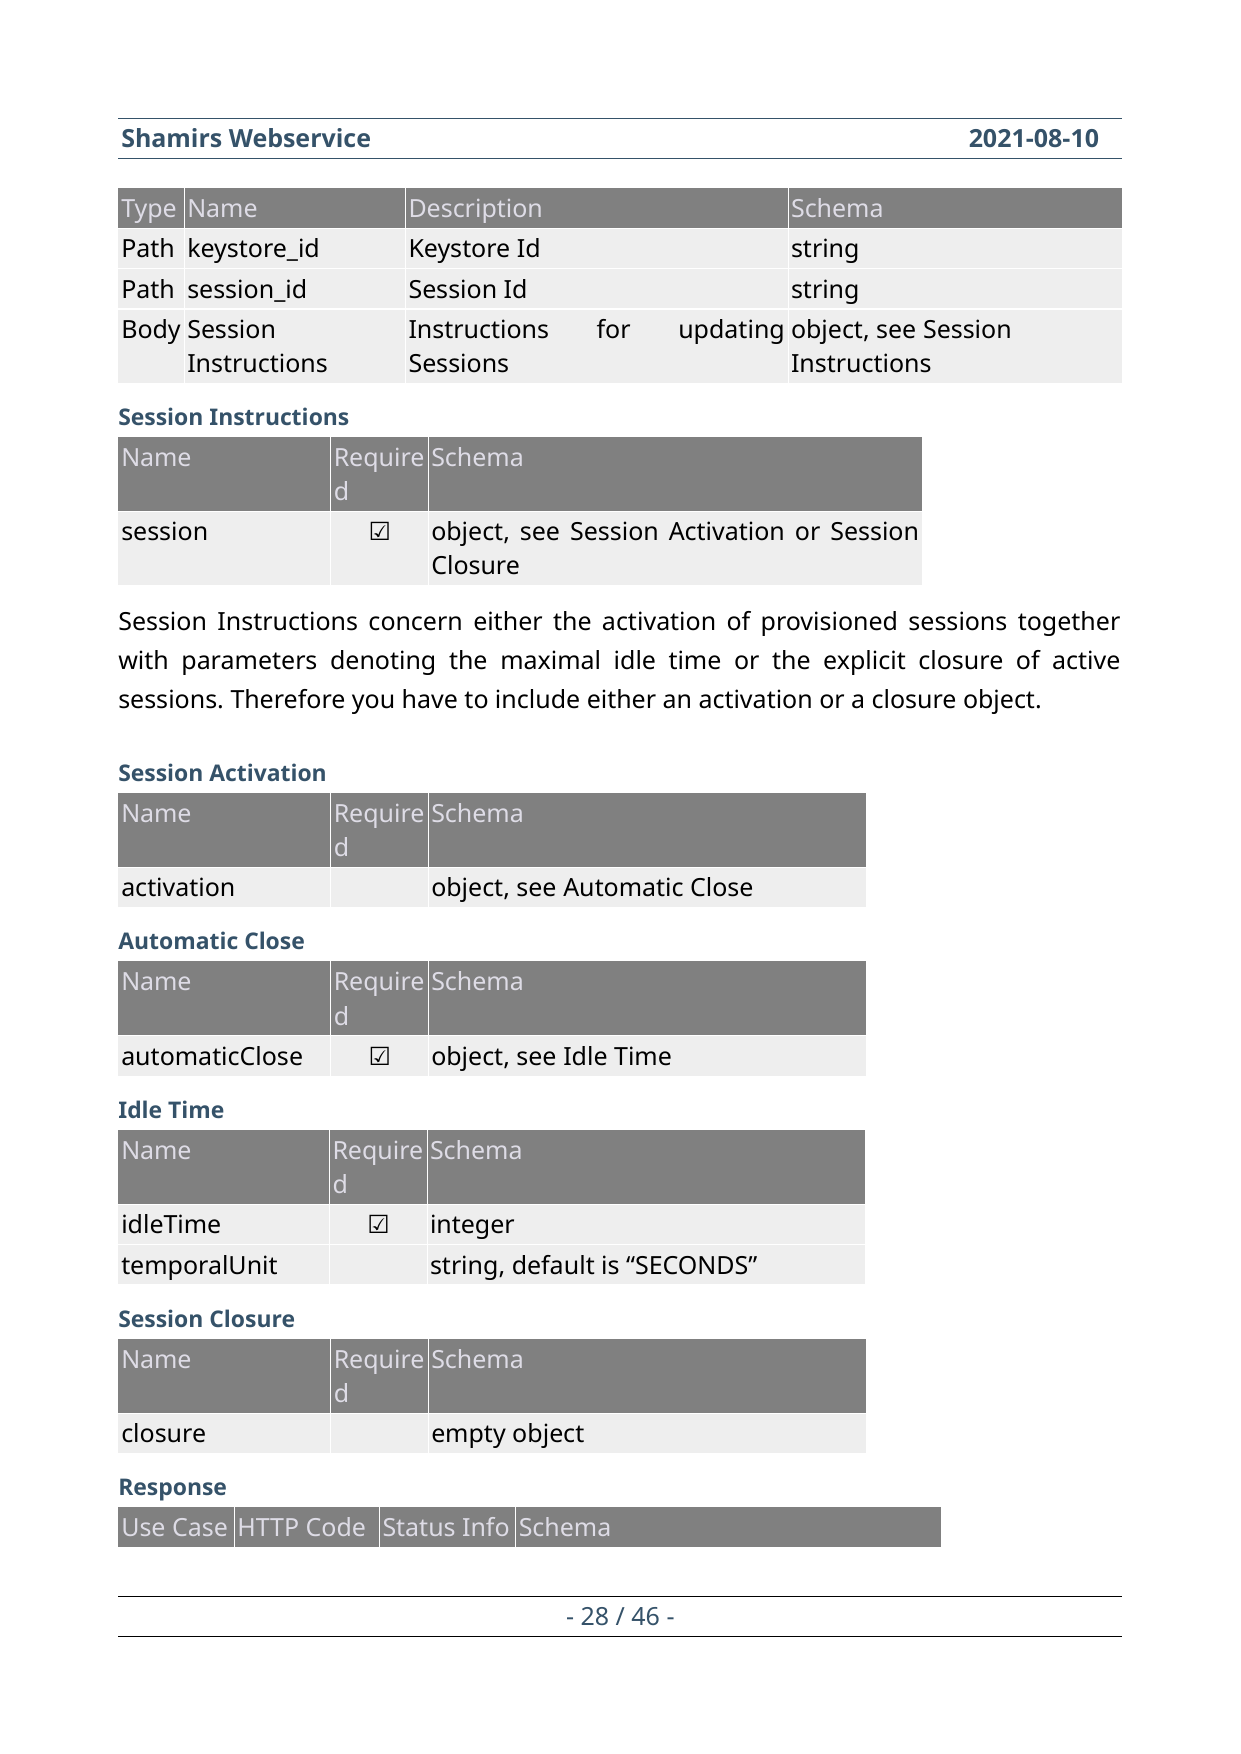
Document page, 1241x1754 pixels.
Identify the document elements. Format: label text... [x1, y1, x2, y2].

table_header Required [331, 793, 428, 867]
table_cell object, see Idle Time [429, 1036, 866, 1076]
table_cell string [789, 269, 1122, 308]
text Response [118, 1471, 1122, 1502]
table_cell integer [428, 1205, 865, 1244]
table_header Required [331, 1339, 428, 1413]
table_cell automaticClose [118, 1036, 330, 1076]
table_cell Session Instructions [185, 310, 405, 383]
table_cell ☑ [330, 1205, 427, 1244]
table_header Required [331, 961, 428, 1035]
table_header Status Info [380, 1507, 515, 1547]
table_cell closure [118, 1414, 330, 1453]
table_header Name [118, 437, 330, 511]
table_cell string, default is “SECONDS” [428, 1245, 865, 1284]
table_cell temporalUnit [118, 1245, 329, 1284]
table_cell Instructions for updating Sessions [406, 310, 788, 383]
table_header Name [118, 793, 330, 867]
table_cell empty object [429, 1414, 866, 1453]
table_cell Session Id [406, 269, 788, 308]
text Session Instructions concern either the activation of provisioned sessions together with parameters denoting the maximal idle time or the explicit closure of active sessions. Therefore you have to include either an activation or a closure object. [118, 603, 1122, 716]
table_cell [330, 1245, 427, 1284]
text Automatic Close [118, 925, 1122, 956]
table_cell idleTime [118, 1205, 329, 1244]
table_header Schema [428, 1130, 865, 1204]
table_cell Keystore Id [406, 229, 788, 268]
table_cell activation [118, 868, 330, 907]
table_header Use Case [118, 1507, 234, 1547]
table_header Name [118, 961, 330, 1035]
table_cell Body [118, 310, 184, 383]
table_cell [331, 868, 428, 907]
table_header Required [331, 437, 428, 511]
table_header HTTP Code [235, 1507, 379, 1547]
table_cell ☑ [331, 512, 428, 585]
table_cell [331, 1414, 428, 1453]
table_cell object, see Session Activation or Session Closure [429, 512, 922, 585]
table_header Name [118, 1130, 329, 1204]
table_header Name [118, 1339, 330, 1413]
table_header Name [185, 188, 405, 228]
table_header Schema [429, 437, 922, 511]
table_header Schema [789, 188, 1122, 228]
table_cell session_id [185, 269, 405, 308]
table_header Description [406, 188, 788, 228]
text Session Activation [118, 757, 1122, 788]
table_header Schema [429, 961, 866, 1035]
table_cell keystore_id [185, 229, 405, 268]
text Session Instructions [118, 401, 1122, 432]
table_header Schema [429, 1339, 866, 1413]
table_cell object, see Automatic Close [429, 868, 866, 907]
text Session Closure [118, 1303, 1122, 1334]
table_header Schema [516, 1507, 941, 1547]
table_header Schema [429, 793, 866, 867]
table_cell string [789, 229, 1122, 268]
table_cell Path [118, 229, 184, 268]
text Idle Time [118, 1094, 1122, 1125]
table_header Required [330, 1130, 427, 1204]
table_cell Path [118, 269, 184, 308]
table_cell ☑ [331, 1036, 428, 1076]
table_cell object, see Session Instructions [789, 310, 1122, 383]
table_cell session [118, 512, 330, 585]
table_header Type [118, 188, 184, 228]
